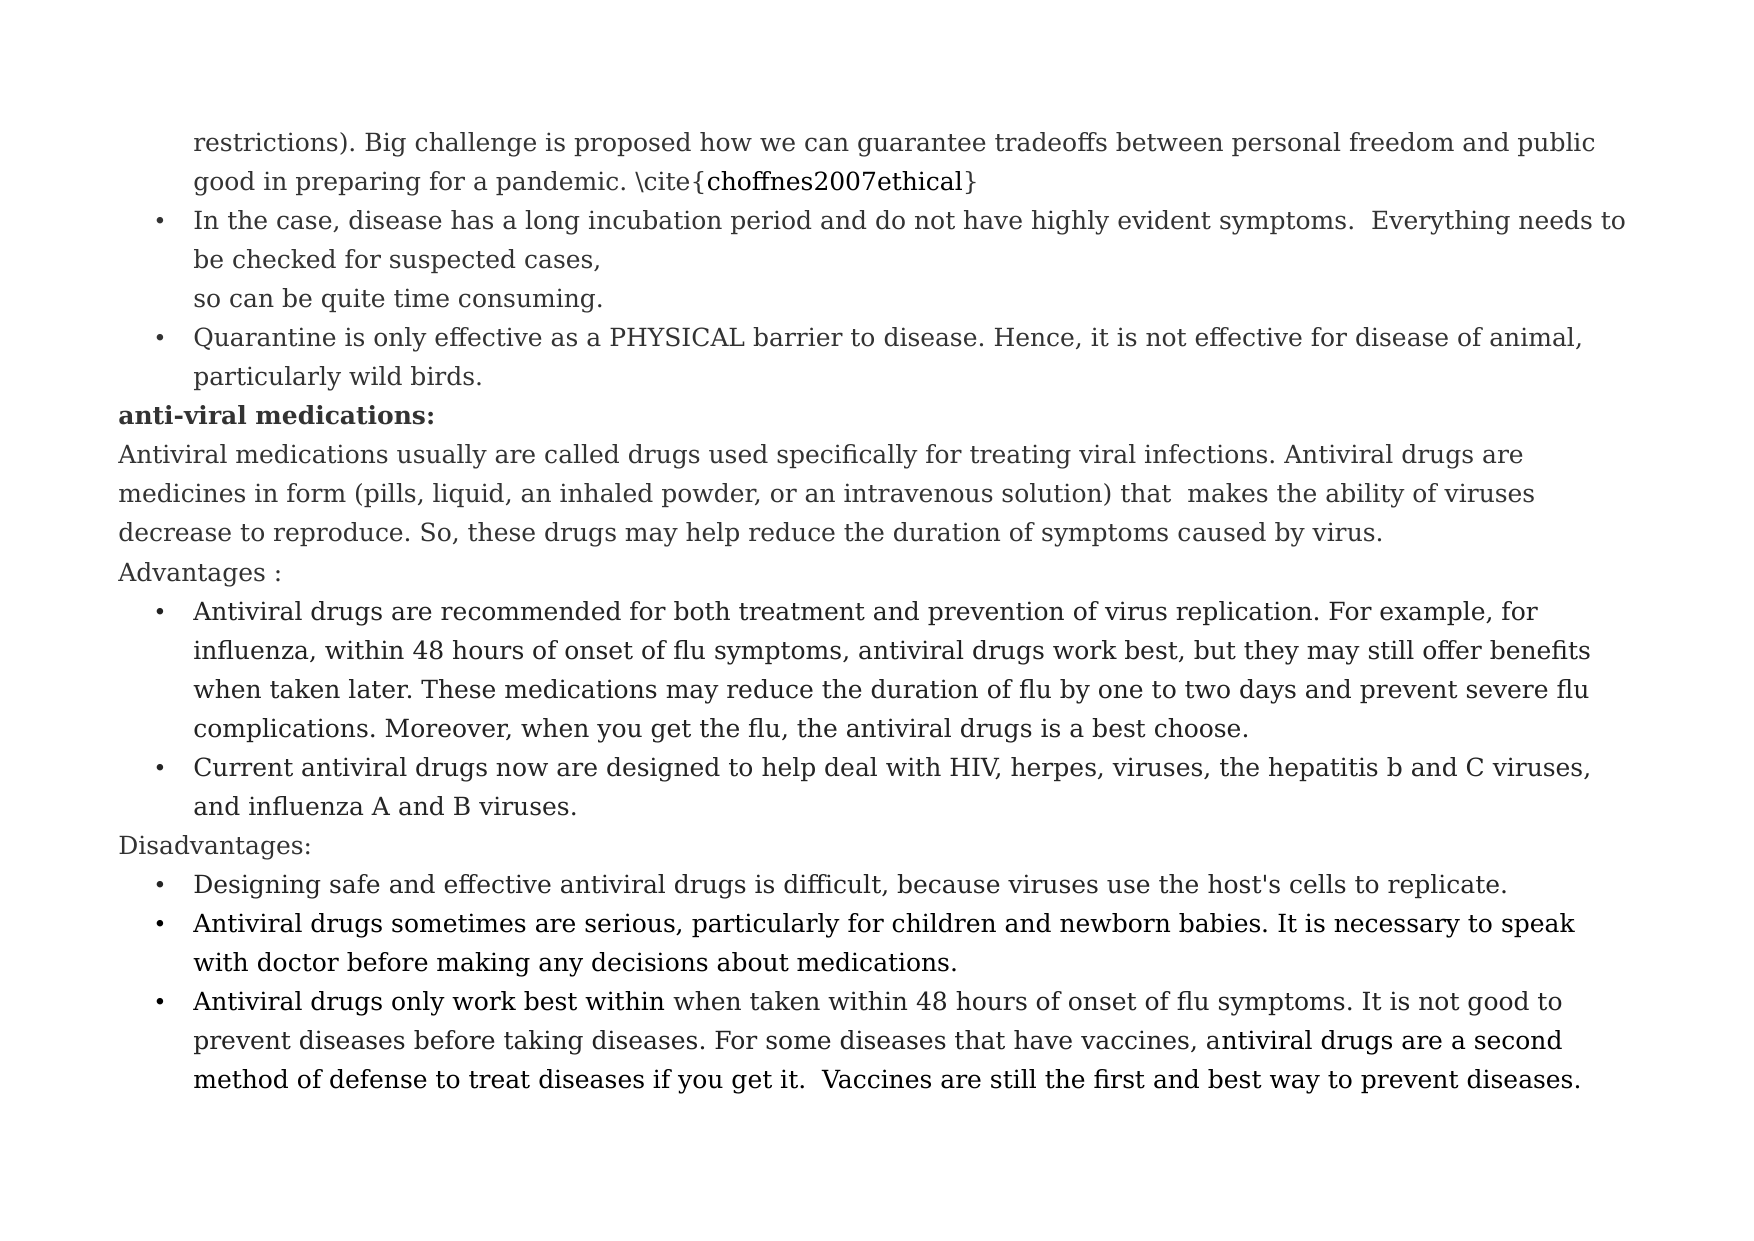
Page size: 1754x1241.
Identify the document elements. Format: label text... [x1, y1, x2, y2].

text Antiviral medications usually are called drugs used specifically for treating viral infections. Antiviral drugs are medicines in form (pills, liquid, an inhaled powder, or an intravenous solution) that makes the ability of viruses decrease to reproduce. So, these drugs may help reduce the duration of symptoms caused by virus. [118, 431, 1635, 548]
list restrictions). Big challenge is proposed how we can guarantee tradeoffs between personal freedom and public good in preparing for a pandemic. \cite{choffnes2007ethical} [156, 118, 1635, 196]
text Disadvantages: [118, 821, 1635, 860]
list In the case, disease has a long incubation period and do not have highly evident symptoms. Everything needs to be checked for suspected cases, [156, 196, 1635, 274]
text Advantages : [118, 548, 1635, 587]
list Designing safe and effective antiviral drugs is difficult, because viruses use the host's cells to replicate. [156, 860, 1635, 899]
list Antiviral drugs sometimes are serious, particularly for children and newborn babies. It is necessary to speak with doctor before making any decisions about medications. [156, 899, 1635, 977]
list Antiviral drugs only work best within when taken within 48 hours of onset of flu symptoms. It is not good to prevent diseases before taking diseases. For some diseases that have vaccines, antiviral drugs are a second method of defense to treat diseases if you get it. Vaccines are still the first and best way to prevent diseases. [156, 977, 1635, 1095]
list so can be quite time consuming. [156, 274, 1635, 313]
list Antiviral drugs are recommended for both treatment and prevention of virus replication. For example, for influenza, within 48 hours of onset of flu symptoms, antiviral drugs work best, but they may still offer benefits when taken later. These medications may reduce the duration of flu by one to two days and prevent severe flu complications. Moreover, when you get the flu, the antiviral drugs is a best choose. [156, 587, 1635, 743]
list Current antiviral drugs now are designed to help deal with HIV, herpes, viruses, the hepatitis b and C viruses, and influenza A and B viruses. [156, 743, 1635, 821]
text anti-viral medications: [118, 392, 1635, 431]
list Quarantine is only effective as a PHYSICAL barrier to disease. Hence, it is not effective for disease of animal, particularly wild birds. [156, 313, 1635, 392]
